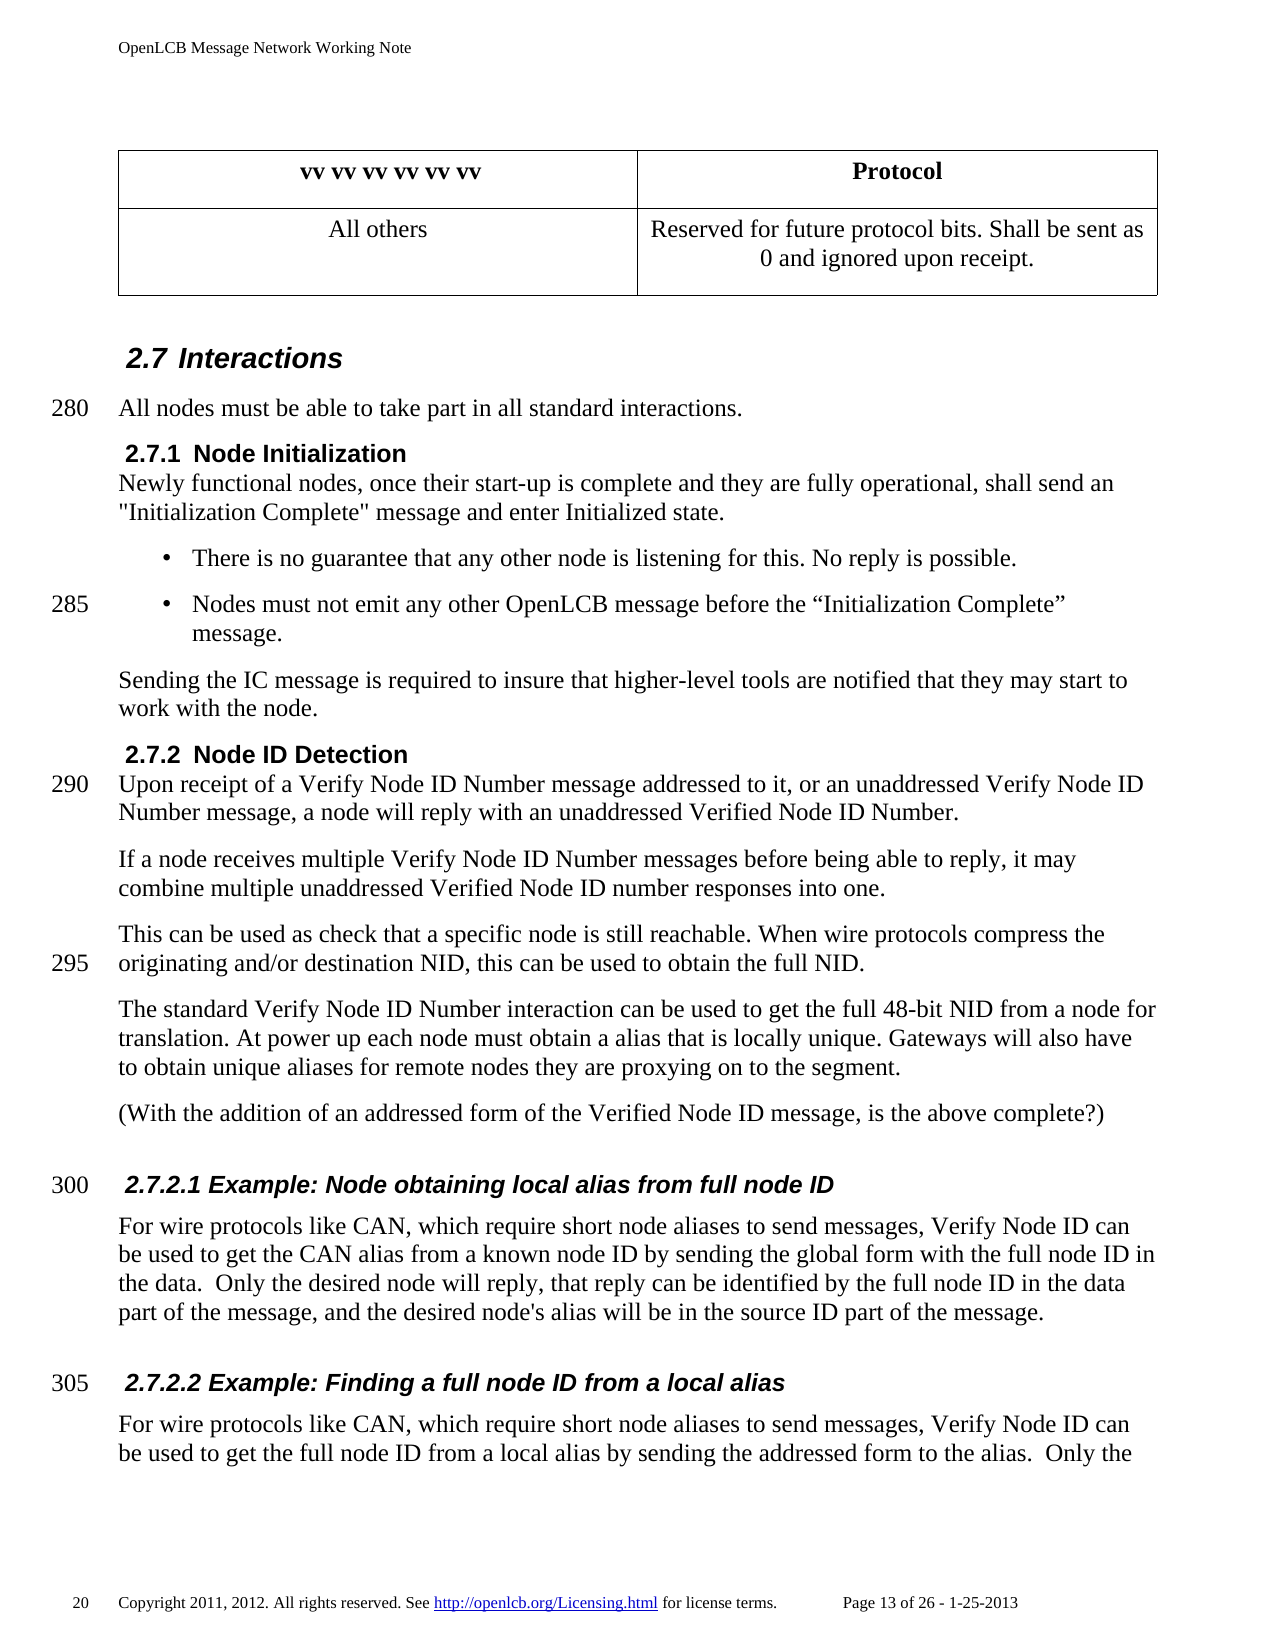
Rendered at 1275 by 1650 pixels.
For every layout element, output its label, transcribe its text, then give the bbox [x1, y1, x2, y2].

subtitle Example: Finding a full node ID from a local alias [118, 1368, 1157, 1397]
text (With the addition of an addressed form of the Verified Node ID message, is the above complete?) [118, 1098, 1157, 1127]
text For wire protocols like CAN, which require short node aliases to send messages, Verify Node ID can be used to get the CAN alias from a known node ID by sending the global form with the full node ID in the data. Only the desired node will reply, that reply can be identified by the full node ID in the data part of the message, and the desired node's alias will be in the source ID part of the message. [118, 1211, 1157, 1326]
text All nodes must be able to take part in all standard interactions. [118, 393, 1157, 421]
text If a node receives multiple Verify Node ID Number messages before being able to reply, it may combine multiple unaddressed Verified Node ID number responses into one. [118, 844, 1157, 901]
text For wire protocols like CAN, which require short node aliases to send messages, Verify Node ID can be used to get the full node ID from a local alias by sending the addressed form to the alias. Only the [118, 1409, 1157, 1467]
subtitle Interactions [118, 341, 1157, 375]
table_header Protocol [638, 151, 1157, 208]
subtitle Example: Node obtaining local alias from full node ID [118, 1170, 1157, 1198]
table_header vv vv vv vv vv vv [119, 151, 637, 208]
subtitle Node ID Detection [118, 740, 1157, 769]
subtitle Node Initialization [118, 439, 1157, 468]
list Nodes must not emit any other OpenLCB message before the “Initialization Complete” message. [162, 589, 1157, 647]
text Sending the IC message is required to insure that higher-level tools are notified that they may start to work with the node. [118, 665, 1157, 722]
table_cell Reserved for future protocol bits. Shall be sent as 0 and ignored upon receipt. [638, 209, 1157, 295]
text Upon receipt of a Verify Node ID Number message addressed to it, or an unaddressed Verify Node ID Number message, a node will reply with an unaddressed Verified Node ID Number. [118, 769, 1157, 826]
text This can be used as check that a specific node is still reachable. When wire protocols compress the originating and/or destination NID, this can be used to obtain the full NID. [118, 919, 1157, 977]
text The standard Verify Node ID Number interaction can be used to get the full 48-bit NID from a node for translation. At power up each node must obtain a alias that is locally unique. Gateways will also have to obtain unique aliases for remote nodes they are proxying on to the segment. [118, 994, 1157, 1081]
table_cell All others [119, 209, 637, 295]
list There is no guarantee that any other node is listening for this. No reply is possible. [162, 543, 1157, 572]
text Newly functional nodes, once their start-up is complete and they are fully operational, shall send an "Initialization Complete" message and enter Initialized state. [118, 468, 1157, 525]
